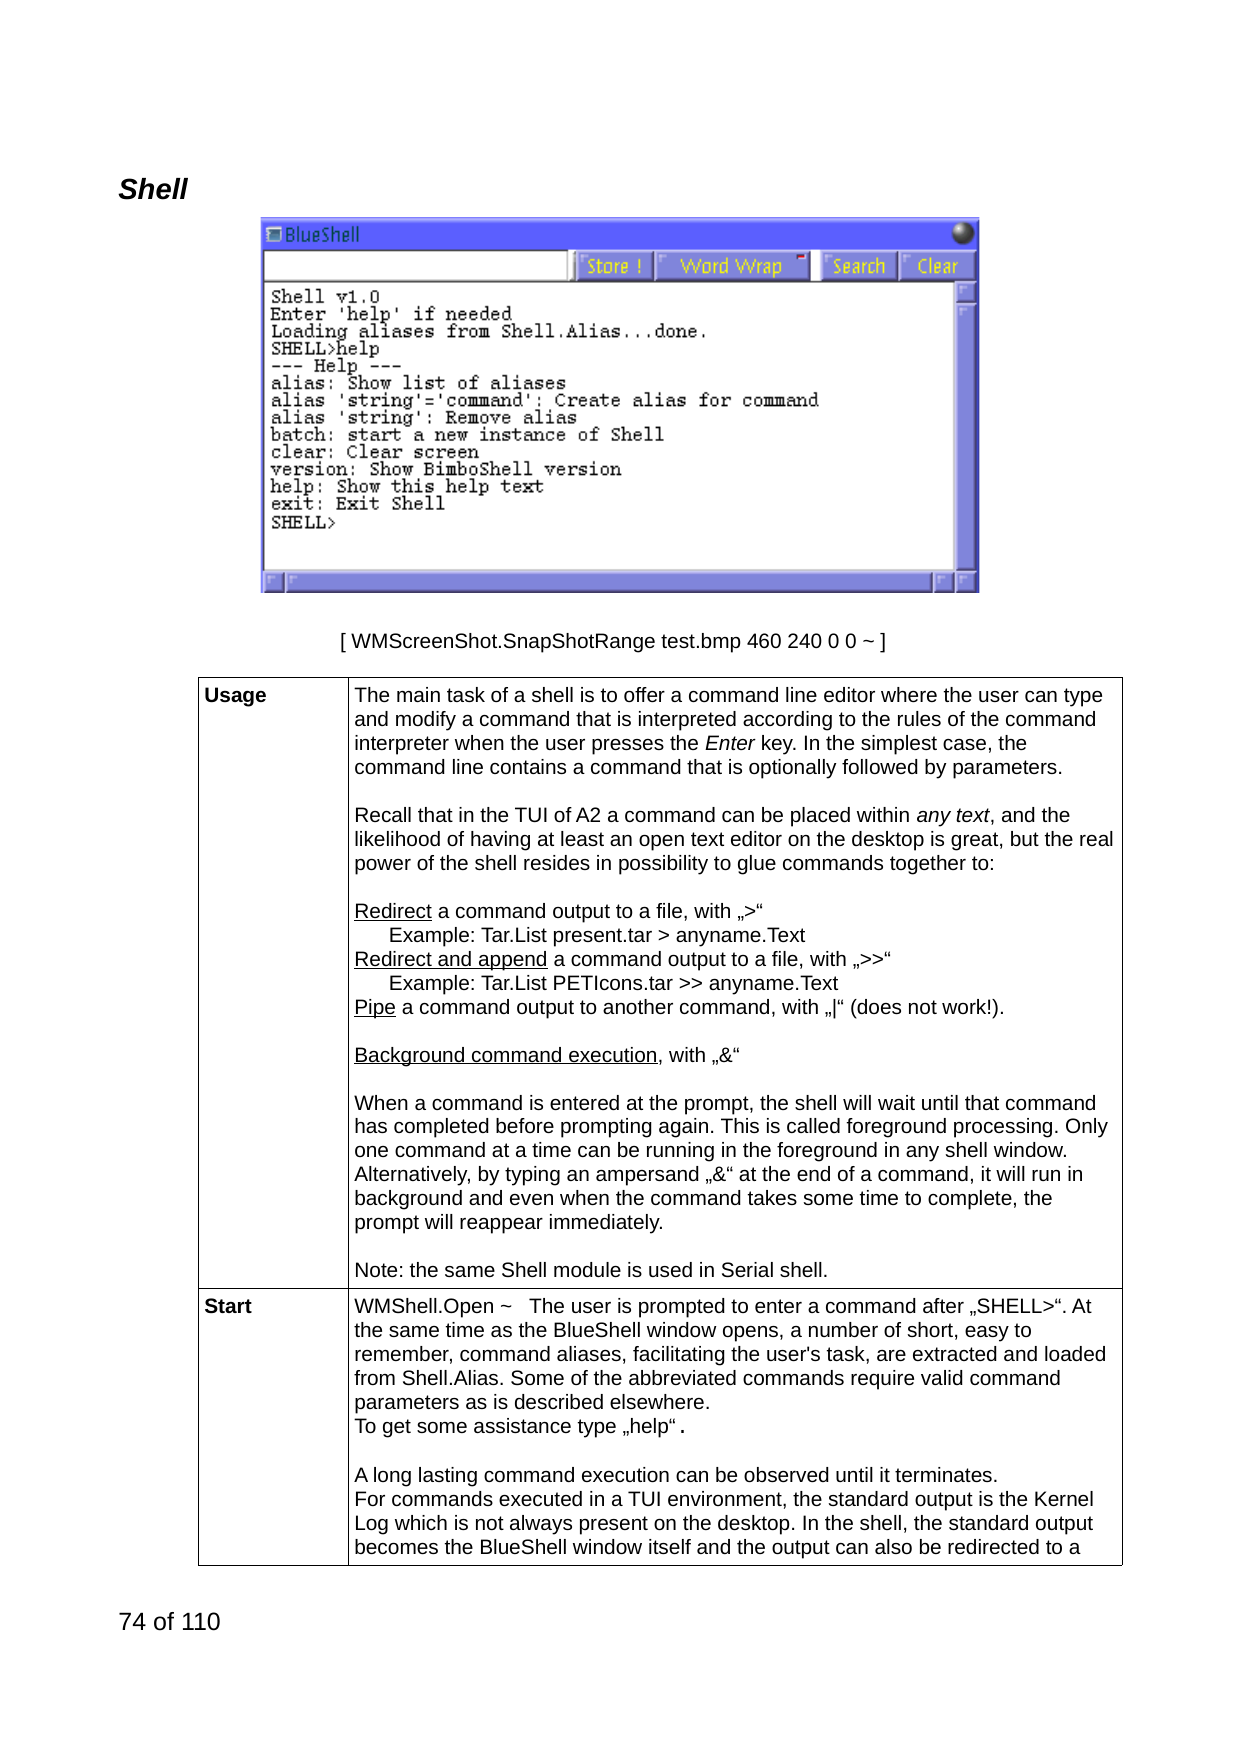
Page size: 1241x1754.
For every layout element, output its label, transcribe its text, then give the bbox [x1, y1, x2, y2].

picture [260, 217, 980, 593]
table_cell Start [199, 1289, 348, 1564]
text [ WMScreenShot.SnapShotRange test.bmp 460 240 0 0 ~ ] [118, 629, 1122, 653]
table_header The main task of a shell is to offer a command line editor where the user can type and modify a command that is interpreted according to the rules of the command interpreter when the user presses the Enter key. In the simplest case, the command line contains a command that is optionally followed by parameters. Recall that in the TUI of A2 a command can be placed within any text, and the likelihood of having at least an open text editor on the desktop is great, but the real power of the shell resides in possibility to glue commands together to: Redirect a command output to a file, with „>“ Example: Tar.List present.tar > anyname.Text Redirect and append a command output to a file, with „>>“ Example: Tar.List PETIcons.tar >> anyname.Text Pipe a command output to another command, with „|“ (does not work!). Background command execution, with „&“ When a command is entered at the prompt, the shell will wait until that command has completed before prompting again. This is called foreground processing. Only one command at a time can be running in the foreground in any shell window. Alternatively, by typing an ampersand „&“ at the end of a command, it will run in background and even when the command takes some time to complete, the prompt will reappear immediately. Note: the same Shell module is used in Serial shell. [349, 678, 1122, 1288]
table_header Usage [199, 678, 348, 1288]
subtitle Shell [118, 172, 1122, 205]
table_cell WMShell.Open ~ The user is prompted to enter a command after „SHELL>“. At the same time as the BlueShell window opens, a number of short, easy to remember, command aliases, facilitating the user's task, are extracted and loaded from Shell.Alias. Some of the abbreviated commands require valid command parameters as is described elsewhere. To get some assistance type „help“. A long lasting command execution can be observed until it terminates. For commands executed in a TUI environment, the standard output is the Kernel Log which is not always present on the desktop. In the shell, the standard output becomes the BlueShell window itself and the output can also be redirected to a [349, 1289, 1122, 1564]
